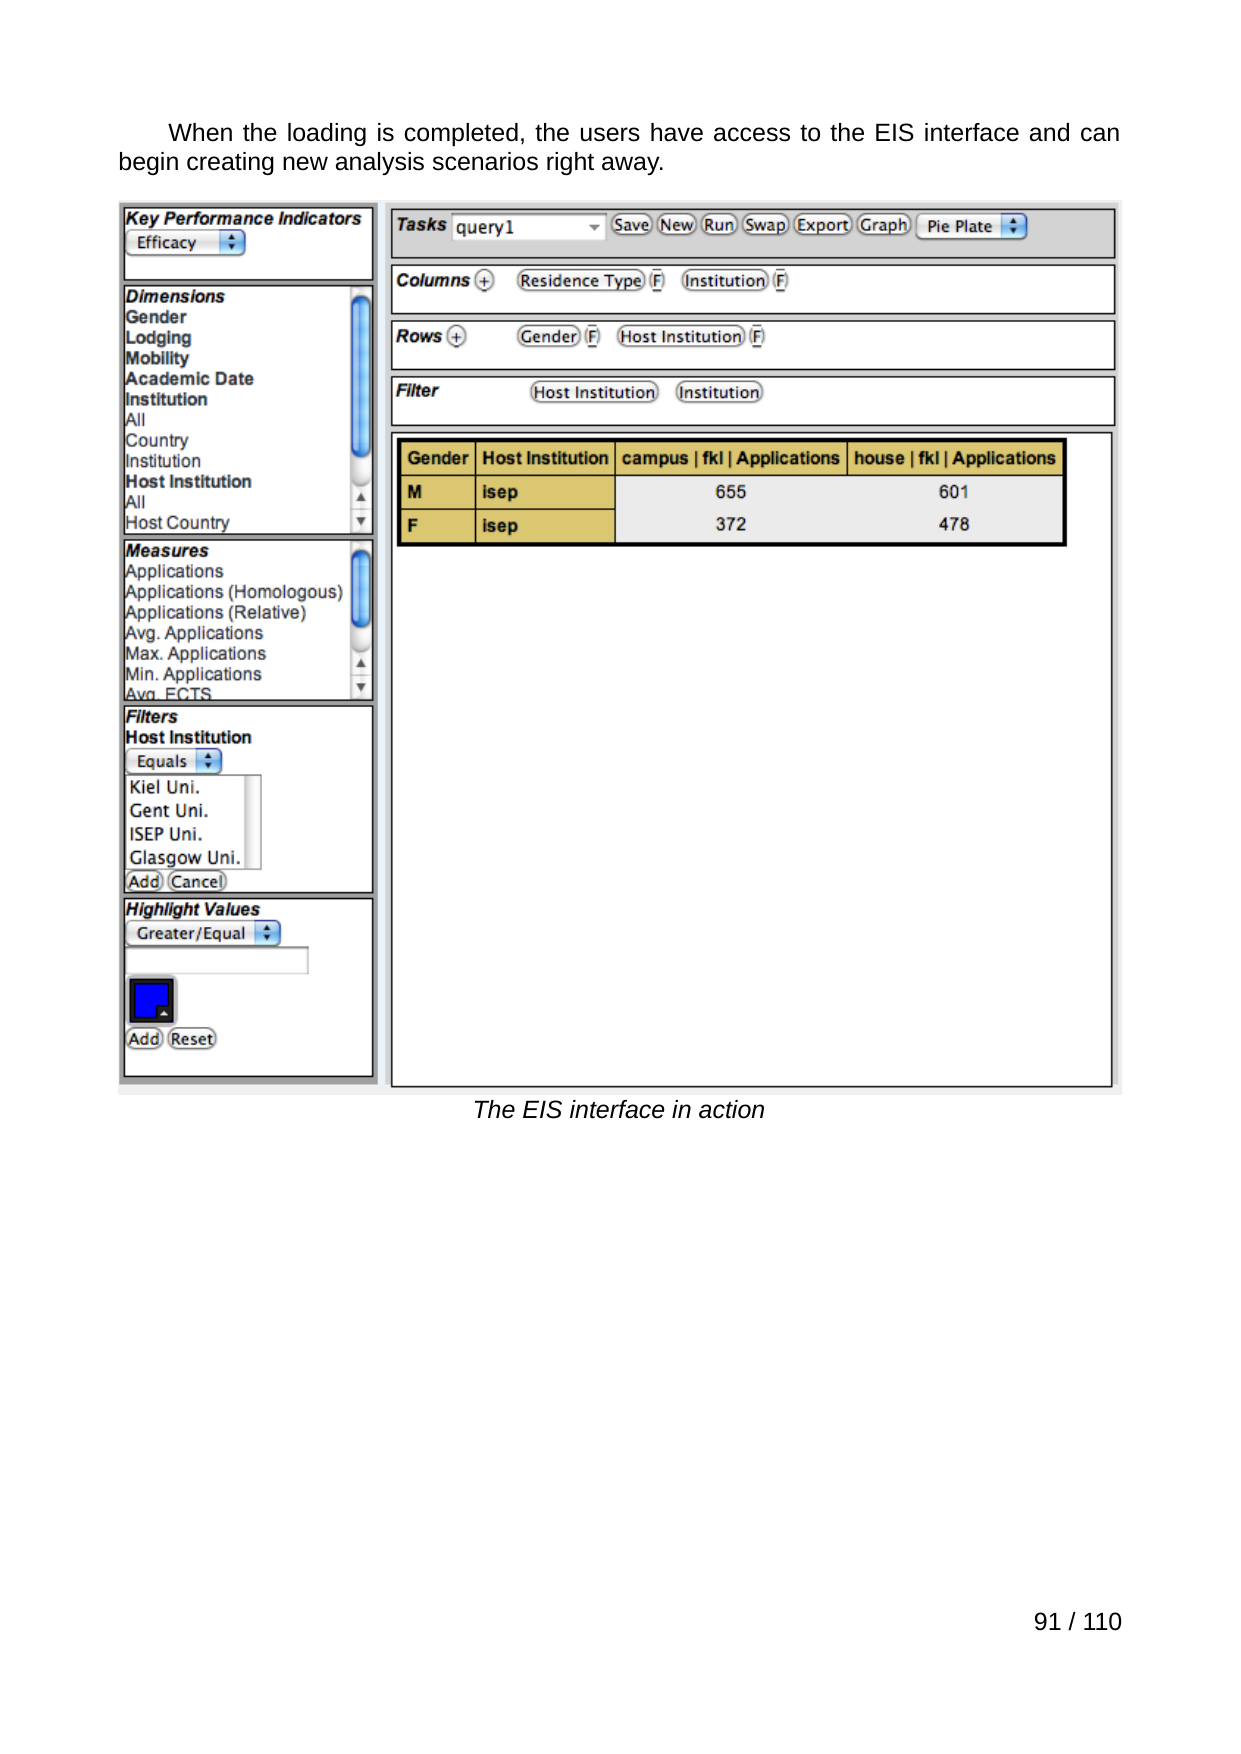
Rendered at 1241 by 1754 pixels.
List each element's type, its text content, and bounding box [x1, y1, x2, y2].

picture [118, 200, 1123, 1095]
text The EIS interface in action [118, 1095, 1122, 1123]
text When the loading is completed, the users have access to the EIS interface and can begin creating new analysis scenarios right away. [118, 118, 1122, 176]
